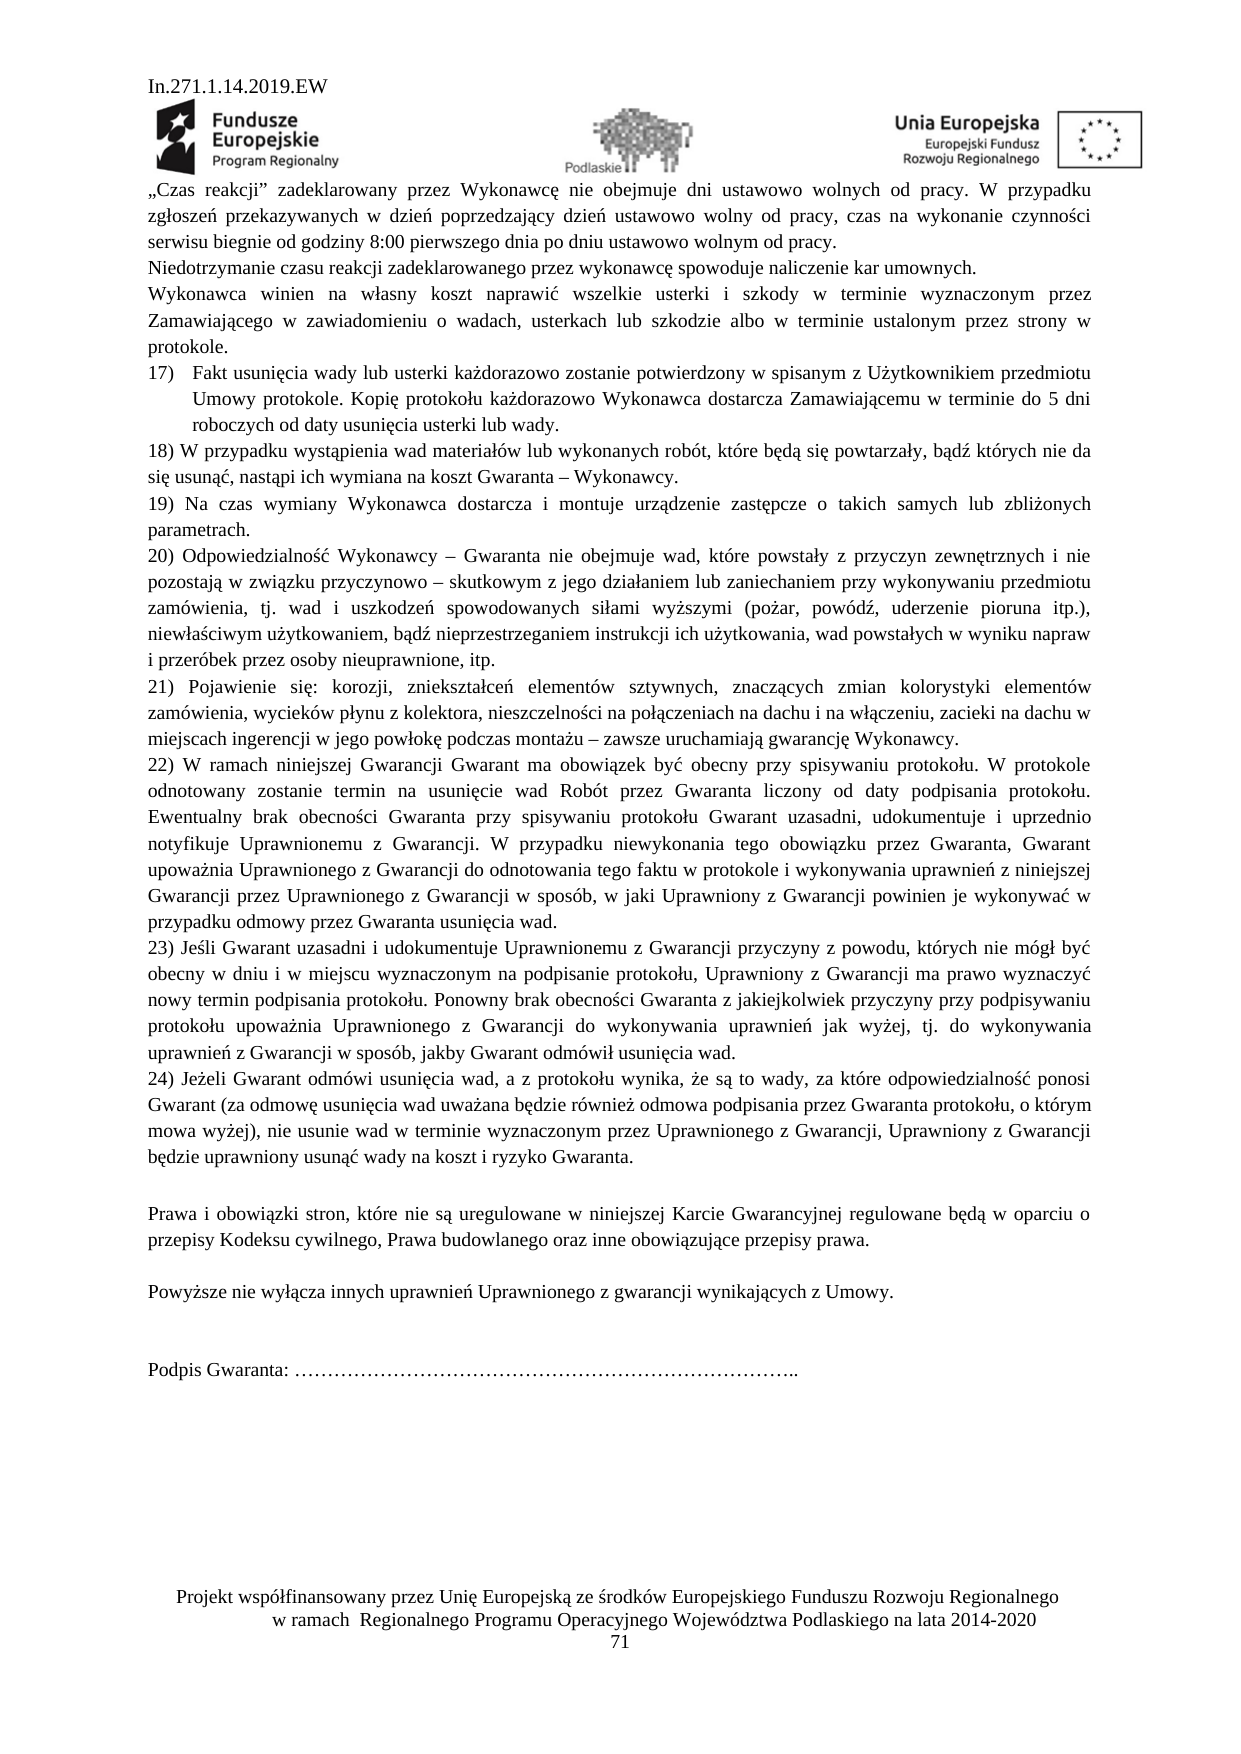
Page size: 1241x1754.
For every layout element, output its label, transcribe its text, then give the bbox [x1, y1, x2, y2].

text 24) Jeżeli Gwarant odmówi usunięcia wad, a z protokołu wynika, że są to wady, za które odpowiedzialność ponosi Gwarant (za odmowę usunięcia wad uważana będzie również odmowa podpisania przez Gwaranta protokołu, o którym mowa wyżej), nie usunie wad w terminie wyznaczonym przez Uprawnionego z Gwarancji, Uprawniony z Gwarancji będzie uprawniony usunąć wady na koszt i ryzyko Gwaranta. [148, 1067, 1092, 1168]
text 18) W przypadku wystąpienia wad materiałów lub wykonanych robót, które będą się powtarzały, bądź których nie da się usunąć, nastąpi ich wymiana na koszt Gwaranta – Wykonawcy. [148, 439, 1092, 488]
text Powyższe nie wyłącza innych uprawnień Uprawnionego z gwarancji wynikających z Umowy. [148, 1280, 1092, 1303]
list Fakt usunięcia wady lub usterki każdorazowo zostanie potwierdzony w spisanym z Użytkownikiem przedmiotu Umowy protokole. Kopię protokołu każdorazowo Wykonawca dostarcza Zamawiającemu w terminie do 5 dni roboczych od daty usunięcia usterki lub wady. [148, 361, 1092, 436]
text Wykonawca winien na własny koszt naprawić wszelkie usterki i szkody w terminie wyznaczonym przez Zamawiającego w zawiadomieniu o wadach, usterkach lub szkodzie albo w terminie ustalonym przez strony w protokole. [148, 282, 1092, 357]
text Prawa i obowiązki stron, które nie są uregulowane w niniejszej Karcie Gwarancyjnej regulowane będą w oparciu o przepisy Kodeksu cywilnego, Prawa budowlanego oraz inne obowiązujące przepisy prawa. [148, 1202, 1092, 1251]
text Podpis Gwaranta: ………………………………………………………………….. [148, 1358, 1092, 1381]
text 23) Jeśli Gwarant uzasadni i udokumentuje Uprawnionemu z Gwarancji przyczyny z powodu, których nie mógł być obecny w dniu i w miejscu wyznaczonym na podpisanie protokołu, Uprawniony z Gwarancji ma prawo wyznaczyć nowy termin podpisania protokołu. Ponowny brak obecności Gwaranta z jakiejkolwiek przyczyny przy podpisywaniu protokołu upoważnia Uprawnionego z Gwarancji do wykonywania uprawnień jak wyżej, tj. do wykonywania uprawnień z Gwarancji w sposób, jakby Gwarant odmówił usunięcia wad. [148, 936, 1092, 1063]
text 22) W ramach niniejszej Gwarancji Gwarant ma obowiązek być obecny przy spisywaniu protokołu. W protokole odnotowany zostanie termin na usunięcie wad Robót przez Gwaranta liczony od daty podpisania protokołu. Ewentualny brak obecności Gwaranta przy spisywaniu protokołu Gwarant uzasadni, udokumentuje i uprzednio notyfikuje Uprawnionemu z Gwarancji. W przypadku niewykonania tego obowiązku przez Gwaranta, Gwarant upoważnia Uprawnionego z Gwarancji do odnotowania tego faktu w protokole i wykonywania uprawnień z niniejszej Gwarancji przez Uprawnionego z Gwarancji w sposób, w jaki Uprawniony z Gwarancji powinien je wykonywać w przypadku odmowy przez Gwaranta usunięcia wad. [148, 753, 1092, 933]
text 21) Pojawienie się: korozji, zniekształceń elementów sztywnych, znaczących zmian kolorystyki elementów zamówienia, wycieków płynu z kolektora, nieszczelności na połączeniach na dachu i na włączeniu, zacieki na dachu w miejscach ingerencji w jego powłokę podczas montażu – zawsze uruchamiają gwarancję Wykonawcy. [148, 674, 1092, 750]
text „Czas reakcji” zadeklarowany przez Wykonawcę nie obejmuje dni ustawowo wolnych od pracy. W przypadku zgłoszeń przekazywanych w dzień poprzedzający dzień ustawowo wolny od pracy, czas na wykonanie czynności serwisu biegnie od godziny 8:00 pierwszego dnia po dniu ustawowo wolnym od pracy. [148, 178, 1092, 253]
text 19) Na czas wymiany Wykonawca dostarcza i montuje urządzenie zastępcze o takich samych lub zbliżonych parametrach. [148, 492, 1092, 541]
text 20) Odpowiedzialność Wykonawcy – Gwaranta nie obejmuje wad, które powstały z przyczyn zewnętrznych i nie pozostają w związku przyczynowo – skutkowym z jego działaniem lub zaniechaniem przy wykonywaniu przedmiotu zamówienia, tj. wad i uszkodzeń spowodowanych siłami wyższymi (pożar, powódź, uderzenie pioruna itp.), niewłaściwym użytkowaniem, bądź nieprzestrzeganiem instrukcji ich użytkowania, wad powstałych w wyniku napraw i przeróbek przez osoby nieuprawnione, itp. [148, 544, 1092, 671]
text Niedotrzymanie czasu reakcji zadeklarowanego przez wykonawcę spowoduje naliczenie kar umownych. [148, 256, 1092, 279]
